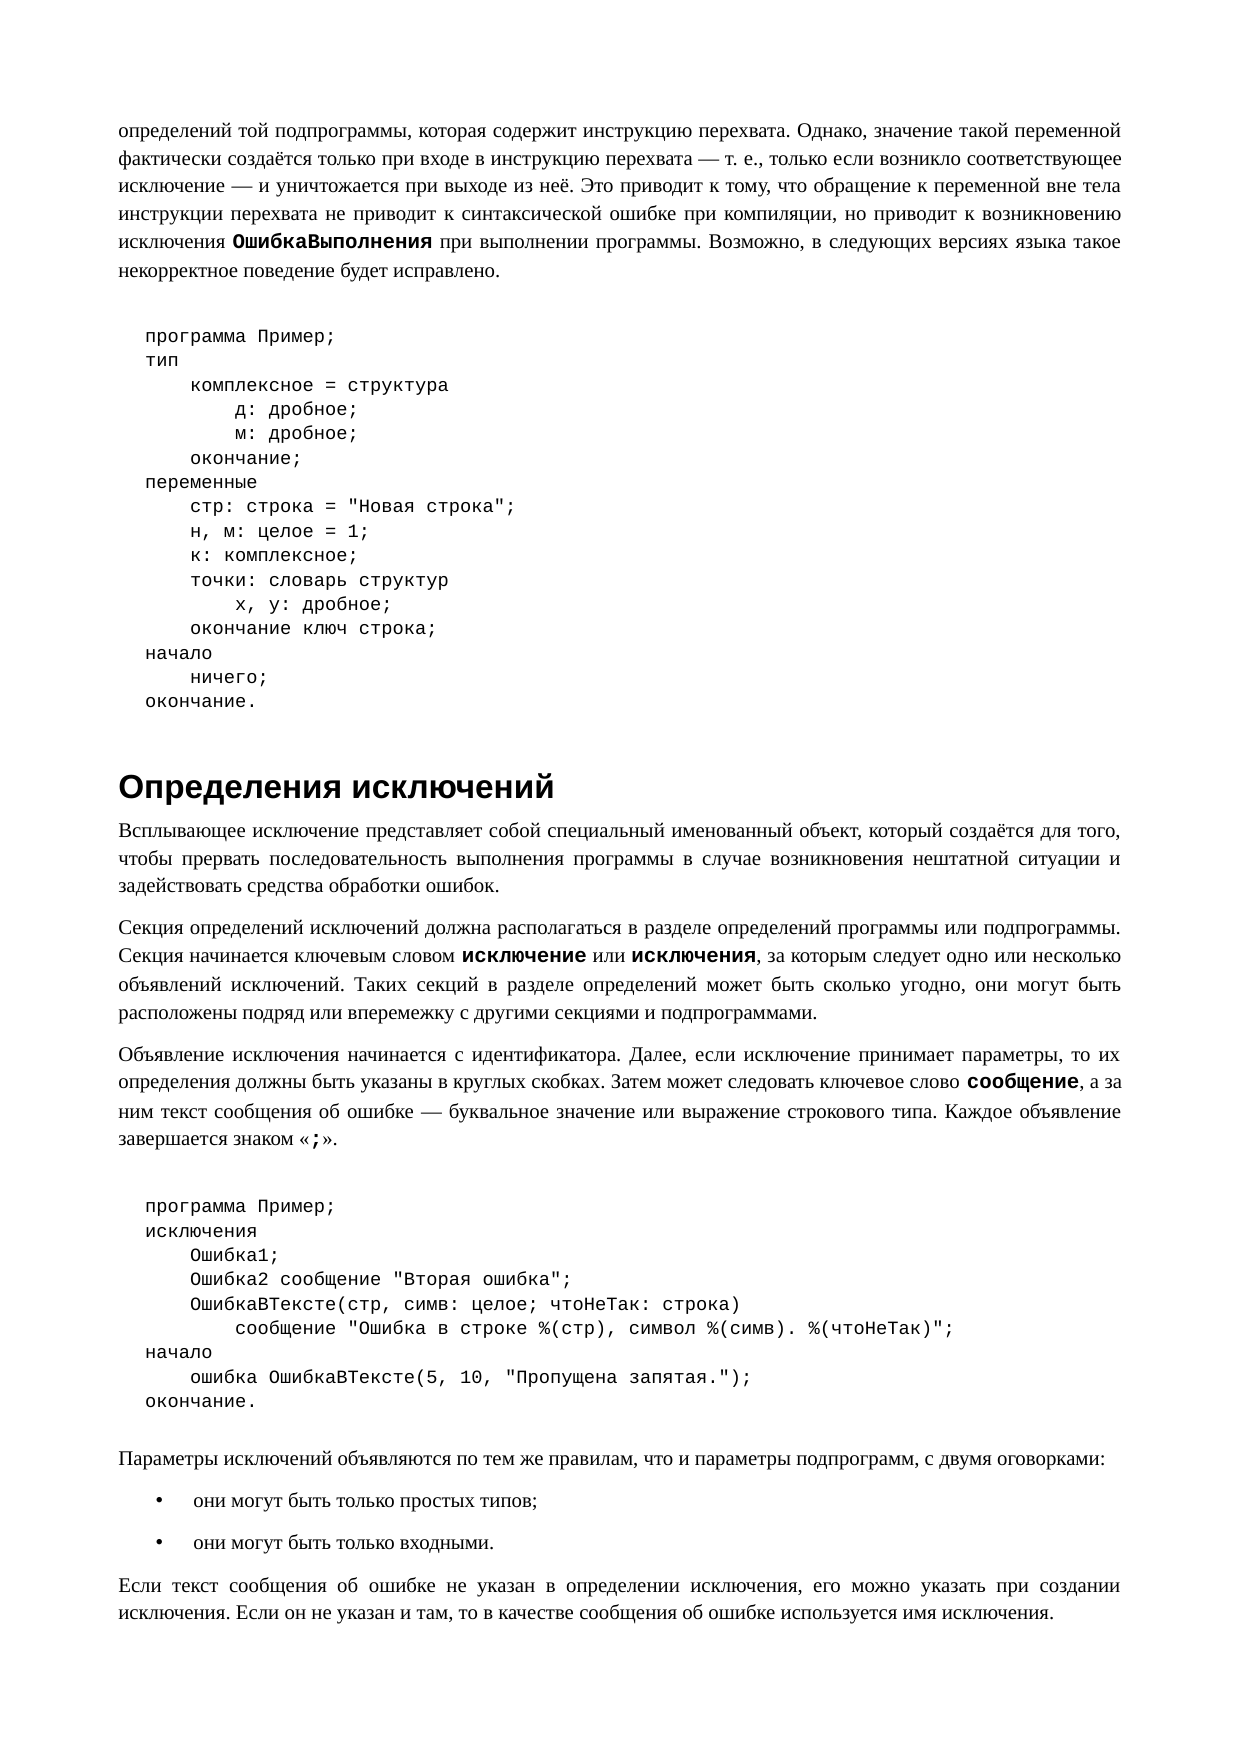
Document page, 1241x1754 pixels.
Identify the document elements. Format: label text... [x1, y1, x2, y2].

text Параметры исключений объявляются по тем же правилам, что и параметры подпрограмм, с двумя оговорками: [118, 1446, 1122, 1470]
text Секция определений исключений должна располагаться в разделе определений программы или подпрограммы. Секция начинается ключевым словом исключение или исключения, за которым следует одно или несколько объявлений исключений. Таких секций в разделе определений может быть сколько угодно, они могут быть расположены подряд или вперемежку с другими секциями и подпрограммами. [118, 915, 1122, 1024]
text определений той подпрограммы, которая содержит инструкцию перехвата. Однако, значение такой переменной фактически создаётся только при входе в инструкцию перехвата — т. е., только если возникло соответствующее исключение — и уничтожается при выходе из неё. Это приводит к тому, что обращение к переменной вне тела инструкции перехвата не приводит к синтаксической ошибке при компиляции, но приводит к возникновению исключения ОшибкаВыполнения при выполнении программы. Возможно, в следующих версиях языка такое некорректное поведение будет исправлено. [118, 118, 1122, 282]
text Объявление исключения начинается с идентификатора. Далее, если исключение принимает параметры, то их определения должны быть указаны в круглых скобках. Затем может следовать ключевое слово сообщение, а за ним текст сообщения об ошибке — буквальное значение или выражение строкового типа. Каждое объявление завершается знаком «;». [118, 1042, 1122, 1152]
text ОшибкаВТексте(стр, симв: целое; чтоНеТак: строка) сообщение "Ошибка в строке %(стр), символ %(симв). %(чтоНеТак)"; начало ошибка ОшибкаВТексте(5, 10, "Пропущена запятая."); окончание. [136, 1286, 1104, 1422]
text Всплывающее исключение представляет собой специальный именованный объект, который создаётся для того, чтобы прервать последовательность выполнения программы в случае возникновения нештатной ситуации и задействовать средства обработки ошибок. [118, 818, 1122, 897]
text Если текст сообщения об ошибке не указан в определении исключения, его можно указать при создании исключения. Если он не указан и там, то в качестве сообщения об ошибке используется имя исключения. [118, 1572, 1122, 1624]
list они могут быть только входными. [156, 1530, 1122, 1554]
text программа Пример; исключения Ошибка1; Ошибка2 сообщение "Вторая ошибка"; [136, 1188, 1104, 1286]
list они могут быть только простых типов; [156, 1488, 1122, 1512]
text программа Пример; тип комплексное = структура д: дробное; м: дробное; окончание; переменные стр: строка = "Новая строка"; н, м: целое = 1; к: комплексное; точки: словарь структур х, у: дробное; окончание ключ строка; начало ничего; окончание. [136, 318, 1104, 722]
subtitle Определения исключений [118, 767, 1122, 805]
